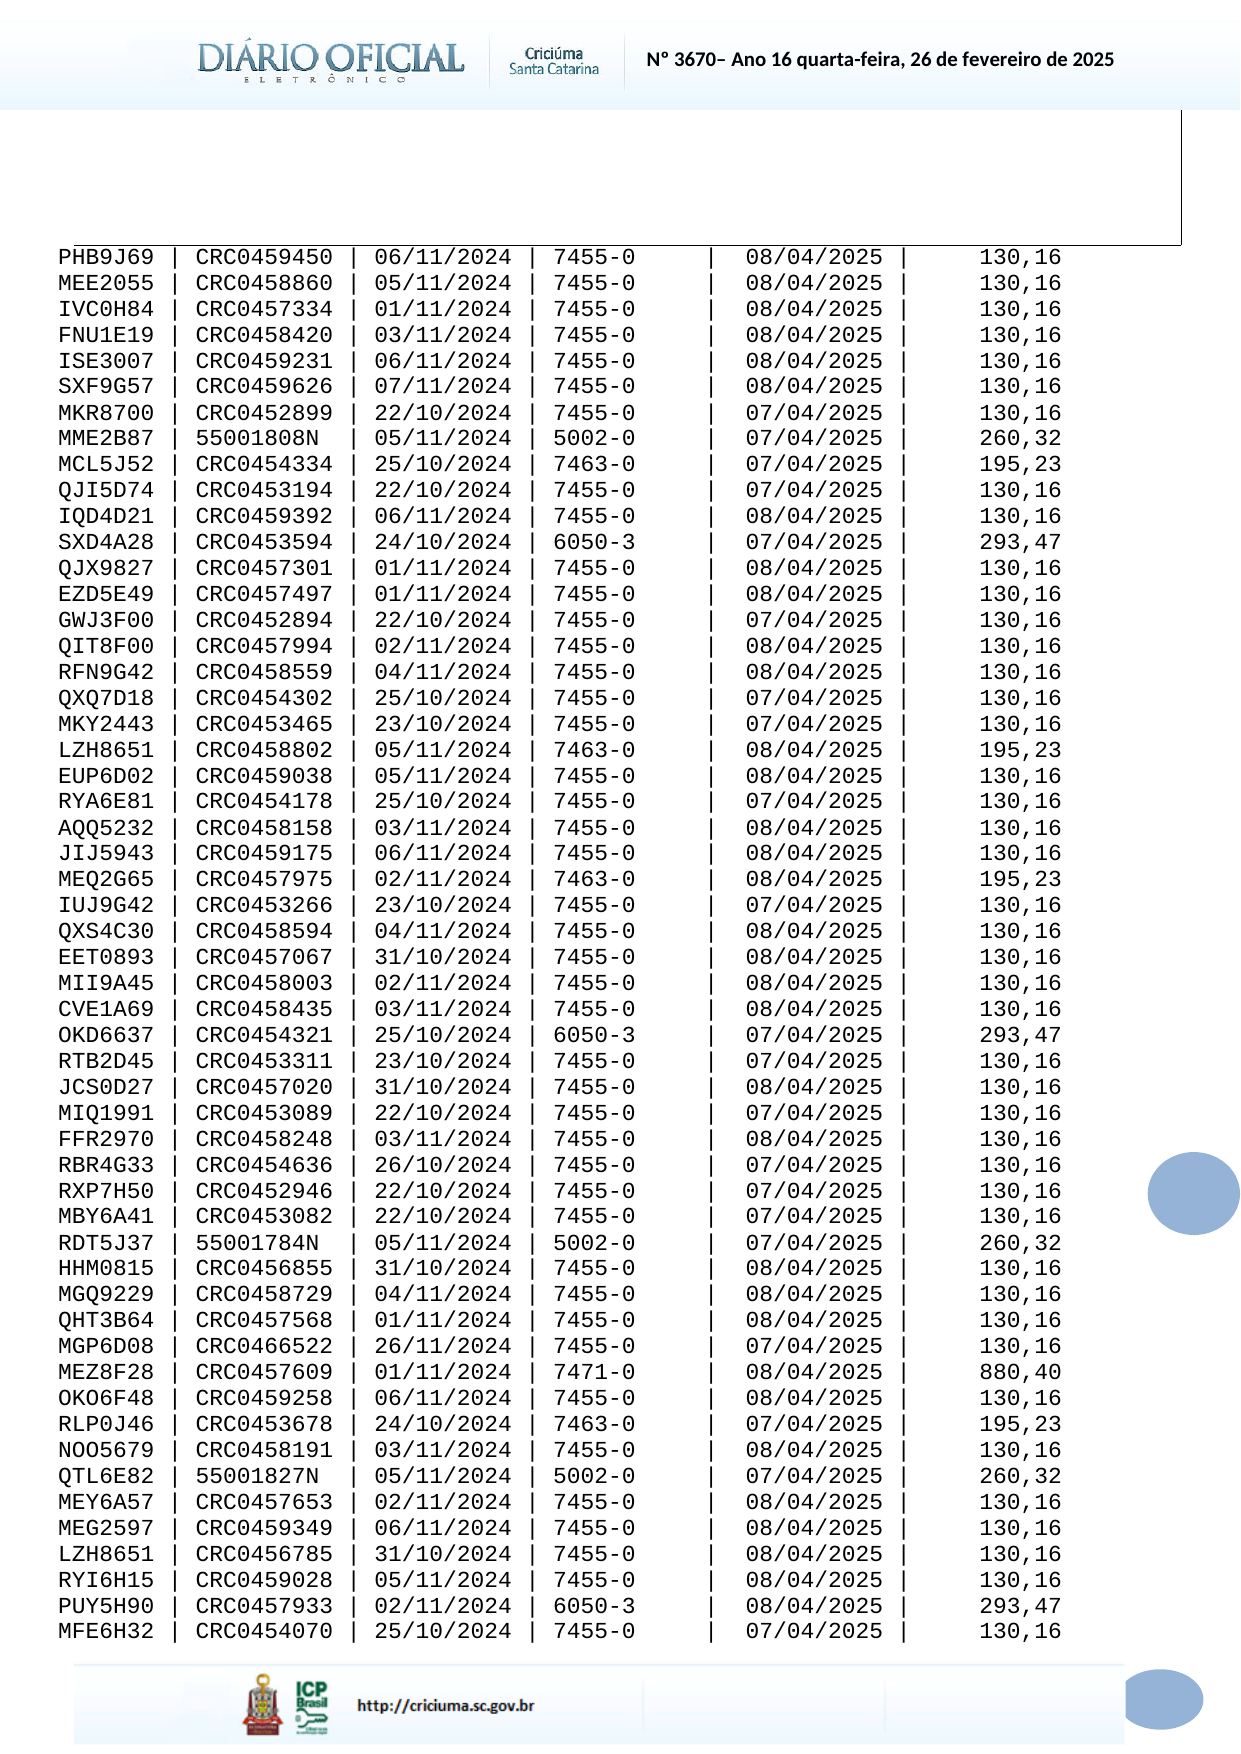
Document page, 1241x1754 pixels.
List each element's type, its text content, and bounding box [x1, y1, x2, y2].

text QXS4C30 | CRC0458594 | 04/11/2024 | 7455-0 | 08/04/2025 | 130,16 [44, 919, 1181, 946]
text RYI6H15 | CRC0459028 | 05/11/2024 | 7455-0 | 08/04/2025 | 130,16 [44, 1568, 1181, 1594]
text IVC0H84 | CRC0457334 | 01/11/2024 | 7455-0 | 08/04/2025 | 130,16 [44, 297, 1181, 323]
text RBR4G33 | CRC0454636 | 26/10/2024 | 7455-0 | 07/04/2025 | 130,16 [44, 1153, 1180, 1179]
text AQQ5232 | CRC0458158 | 03/11/2024 | 7455-0 | 08/04/2025 | 130,16 [44, 816, 1181, 842]
text QJI5D74 | CRC0453194 | 22/10/2024 | 7455-0 | 07/04/2025 | 130,16 [44, 479, 1181, 504]
text CVE1A69 | CRC0458435 | 03/11/2024 | 7455-0 | 08/04/2025 | 130,16 [44, 997, 1181, 1023]
text JCS0D27 | CRC0457020 | 31/10/2024 | 7455-0 | 08/04/2025 | 130,16 [44, 1075, 1181, 1101]
text MIQ1991 | CRC0453089 | 22/10/2024 | 7455-0 | 07/04/2025 | 130,16 [44, 1101, 1181, 1127]
text PHB9J69 | CRC0459450 | 06/11/2024 | 7455-0 | 08/04/2025 | 130,16 [44, 245, 1181, 271]
text OKD6637 | CRC0454321 | 25/10/2024 | 6050-3 | 07/04/2025 | 293,47 [44, 1023, 1181, 1049]
text RLP0J46 | CRC0453678 | 24/10/2024 | 7463-0 | 07/04/2025 | 195,23 [44, 1412, 1181, 1438]
text LZH8651 | CRC0458802 | 05/11/2024 | 7463-0 | 08/04/2025 | 195,23 [44, 738, 1181, 764]
text OKO6F48 | CRC0459258 | 06/11/2024 | 7455-0 | 08/04/2025 | 130,16 [44, 1386, 1181, 1412]
text MFE6H32 | CRC0454070 | 25/10/2024 | 7455-0 | 07/04/2025 | 130,16 [44, 1620, 1181, 1646]
text QJX9827 | CRC0457301 | 01/11/2024 | 7455-0 | 08/04/2025 | 130,16 [44, 556, 1181, 582]
text PUY5H90 | CRC0457933 | 02/11/2024 | 6050-3 | 08/04/2025 | 293,47 [44, 1594, 1181, 1620]
text EZD5E49 | CRC0457497 | 01/11/2024 | 7455-0 | 08/04/2025 | 130,16 [44, 582, 1181, 608]
text EET0893 | CRC0457067 | 31/10/2024 | 7455-0 | 08/04/2025 | 130,16 [44, 946, 1181, 971]
text RDT5J37 | 55001784N | 05/11/2024 | 5002-0 | 07/04/2025 | 260,32 [44, 1231, 1181, 1257]
text MGQ9229 | CRC0458729 | 04/11/2024 | 7455-0 | 08/04/2025 | 130,16 [44, 1283, 1181, 1309]
text QIT8F00 | CRC0457994 | 02/11/2024 | 7455-0 | 08/04/2025 | 130,16 [44, 634, 1181, 660]
text EUP6D02 | CRC0459038 | 05/11/2024 | 7455-0 | 08/04/2025 | 130,16 [44, 764, 1181, 790]
text MKY2443 | CRC0453465 | 23/10/2024 | 7455-0 | 07/04/2025 | 130,16 [44, 712, 1181, 738]
text SXD4A28 | CRC0453594 | 24/10/2024 | 6050-3 | 07/04/2025 | 293,47 [44, 531, 1181, 556]
text MME2B87 | 55001808N | 05/11/2024 | 5002-0 | 07/04/2025 | 260,32 [44, 427, 1181, 453]
text FNU1E19 | CRC0458420 | 03/11/2024 | 7455-0 | 08/04/2025 | 130,16 [44, 323, 1181, 349]
text GWJ3F00 | CRC0452894 | 22/10/2024 | 7455-0 | 07/04/2025 | 130,16 [44, 608, 1181, 634]
text MEQ2G65 | CRC0457975 | 02/11/2024 | 7463-0 | 08/04/2025 | 195,23 [44, 868, 1181, 894]
text MCL5J52 | CRC0454334 | 25/10/2024 | 7463-0 | 07/04/2025 | 195,23 [44, 453, 1181, 479]
text MEE2055 | CRC0458860 | 05/11/2024 | 7455-0 | 08/04/2025 | 130,16 [44, 271, 1181, 297]
text RFN9G42 | CRC0458559 | 04/11/2024 | 7455-0 | 08/04/2025 | 130,16 [44, 660, 1181, 686]
text ISE3007 | CRC0459231 | 06/11/2024 | 7455-0 | 08/04/2025 | 130,16 [44, 349, 1181, 375]
text IQD4D21 | CRC0459392 | 06/11/2024 | 7455-0 | 08/04/2025 | 130,16 [44, 504, 1181, 531]
text QXQ7D18 | CRC0454302 | 25/10/2024 | 7455-0 | 07/04/2025 | 130,16 [44, 686, 1181, 712]
text MEG2597 | CRC0459349 | 06/11/2024 | 7455-0 | 08/04/2025 | 130,16 [44, 1516, 1181, 1542]
text LZH8651 | CRC0456785 | 31/10/2024 | 7455-0 | 08/04/2025 | 130,16 [44, 1542, 1181, 1568]
text MII9A45 | CRC0458003 | 02/11/2024 | 7455-0 | 08/04/2025 | 130,16 [44, 971, 1181, 997]
text QHT3B64 | CRC0457568 | 01/11/2024 | 7455-0 | 08/04/2025 | 130,16 [44, 1309, 1181, 1334]
text NOO5679 | CRC0458191 | 03/11/2024 | 7455-0 | 08/04/2025 | 130,16 [44, 1438, 1181, 1464]
text JIJ5943 | CRC0459175 | 06/11/2024 | 7455-0 | 08/04/2025 | 130,16 [44, 842, 1181, 868]
text MBY6A41 | CRC0453082 | 22/10/2024 | 7455-0 | 07/04/2025 | 130,16 [44, 1205, 1171, 1231]
text QTL6E82 | 55001827N | 05/11/2024 | 5002-0 | 07/04/2025 | 260,32 [44, 1464, 1181, 1490]
text MEY6A57 | CRC0457653 | 02/11/2024 | 7455-0 | 08/04/2025 | 130,16 [44, 1490, 1181, 1516]
text FFR2970 | CRC0458248 | 03/11/2024 | 7455-0 | 08/04/2025 | 130,16 [44, 1127, 1181, 1153]
text RXP7H50 | CRC0452946 | 22/10/2024 | 7455-0 | 07/04/2025 | 130,16 [44, 1179, 1150, 1205]
text MEZ8F28 | CRC0457609 | 01/11/2024 | 7471-0 | 08/04/2025 | 880,40 [44, 1361, 1181, 1386]
text MKR8700 | CRC0452899 | 22/10/2024 | 7455-0 | 07/04/2025 | 130,16 [44, 401, 1181, 427]
text MGP6D08 | CRC0466522 | 26/11/2024 | 7455-0 | 07/04/2025 | 130,16 [44, 1334, 1181, 1361]
text HHM0815 | CRC0456855 | 31/10/2024 | 7455-0 | 08/04/2025 | 130,16 [44, 1257, 1181, 1283]
text RTB2D45 | CRC0453311 | 23/10/2024 | 7455-0 | 07/04/2025 | 130,16 [44, 1049, 1181, 1075]
text SXF9G57 | CRC0459626 | 07/11/2024 | 7455-0 | 08/04/2025 | 130,16 [44, 375, 1181, 401]
text IUJ9G42 | CRC0453266 | 23/10/2024 | 7455-0 | 07/04/2025 | 130,16 [44, 894, 1181, 919]
text RYA6E81 | CRC0454178 | 25/10/2024 | 7455-0 | 07/04/2025 | 130,16 [44, 790, 1181, 816]
